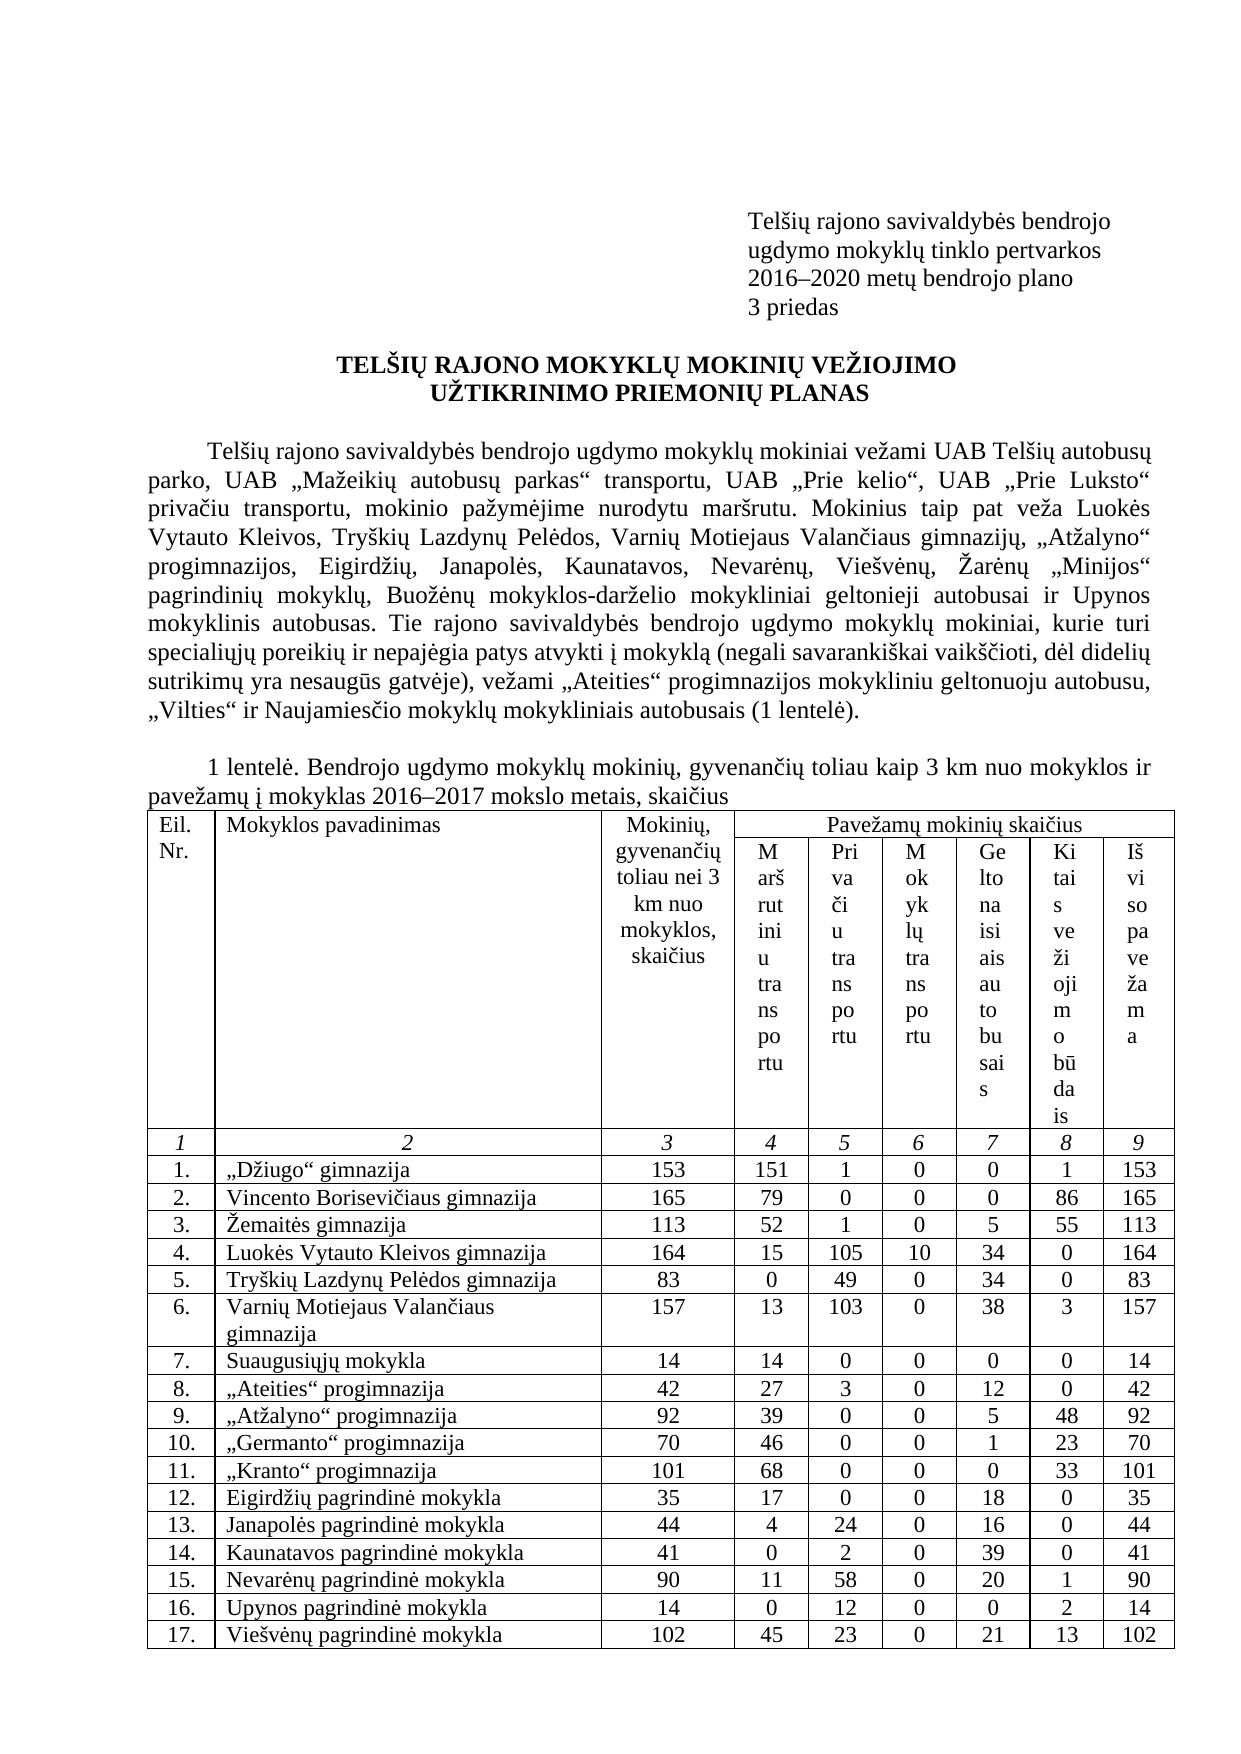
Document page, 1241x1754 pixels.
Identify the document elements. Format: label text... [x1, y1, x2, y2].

table_cell Janapolės pagrindinė mokykla [216, 1512, 601, 1538]
table_cell 14 [602, 1347, 734, 1373]
table_cell 0 [1031, 1539, 1103, 1565]
table_cell 49 [809, 1266, 882, 1292]
table_cell 151 [735, 1156, 808, 1183]
table_cell 33 [1031, 1457, 1103, 1483]
table_cell 0 [883, 1156, 956, 1183]
table_cell 0 [883, 1294, 956, 1346]
table_cell „Ateities“ progimnazija [216, 1375, 601, 1401]
table_cell 92 [1104, 1402, 1174, 1428]
table_cell 10. [148, 1429, 214, 1456]
table_cell 8. [148, 1375, 214, 1401]
table_cell 18 [957, 1484, 1029, 1511]
table_cell Kitais vežiojimo būdais [1031, 838, 1103, 1128]
table_cell 0 [1031, 1239, 1103, 1265]
table_cell 105 [809, 1239, 882, 1265]
table_cell 34 [957, 1239, 1029, 1265]
text ugdymo mokyklų tinklo pertvarkos [673, 235, 1152, 263]
table_cell 10 [883, 1239, 956, 1265]
table_cell 14 [735, 1347, 808, 1373]
table_cell 45 [735, 1621, 808, 1647]
table_cell 0 [809, 1429, 882, 1456]
table_cell „Kranto“ progimnazija [216, 1457, 601, 1483]
text UŽTIKRINIMO PRIEMONIŲ PLANAS [148, 378, 1152, 407]
text TELŠIŲ RAJONO MOKYKLŲ MOKINIŲ VEŽIOJIMO [148, 350, 1152, 378]
table_cell 0 [809, 1484, 882, 1511]
table_cell 42 [602, 1375, 734, 1401]
table_header Eil. Nr. [148, 811, 214, 1128]
table_cell 44 [1104, 1512, 1174, 1538]
table_cell Geltonaisiais autobusais [957, 838, 1029, 1128]
table_cell 12. [148, 1484, 214, 1511]
table_cell „Germanto“ progimnazija [216, 1429, 601, 1456]
table_cell 102 [602, 1621, 734, 1647]
table_cell 4 [735, 1129, 808, 1155]
table_cell Mokyklų transportu [883, 838, 956, 1128]
table_cell 79 [735, 1184, 808, 1210]
table_cell 15 [735, 1239, 808, 1265]
table_cell Iš viso pavežama [1104, 838, 1174, 1128]
table_cell 0 [957, 1347, 1029, 1373]
table_cell 86 [1031, 1184, 1103, 1210]
table_cell 13 [735, 1294, 808, 1346]
table_cell 52 [735, 1211, 808, 1238]
table_cell 0 [735, 1266, 808, 1292]
table_cell 164 [602, 1239, 734, 1265]
table_cell 58 [809, 1566, 882, 1593]
table_cell 48 [1031, 1402, 1103, 1428]
table_cell 5. [148, 1266, 214, 1292]
table_cell 0 [1031, 1375, 1103, 1401]
table_cell 0 [883, 1566, 956, 1593]
table_cell Privačiu transportu [809, 838, 882, 1128]
table_cell 0 [883, 1594, 956, 1620]
table_cell 17. [148, 1621, 214, 1647]
table_cell 0 [883, 1539, 956, 1565]
table_cell 3 [809, 1375, 882, 1401]
table_cell „Atžalyno“ progimnazija [216, 1402, 601, 1428]
table_cell 42 [1104, 1375, 1174, 1401]
table_cell 13. [148, 1512, 214, 1538]
table_cell 38 [957, 1294, 1029, 1346]
text Telšių rajono savivaldybės bendrojo ugdymo mokyklų mokiniai vežami UAB Telšių autobusų parko, UAB „Mažeikių autobusų parkas“ transportu, UAB „Prie kelio“, UAB „Prie Luksto“ privačiu transportu, mokinio pažymėjime nurodytu maršrutu. Mokinius taip pat veža Luokės Vytauto Kleivos, Tryškių Lazdynų Pelėdos, Varnių Motiejaus Valančiaus gimnazijų, „Atžalyno“ progimnazijos, Eigirdžių, Janapolės, Kaunatavos, Nevarėnų, Viešvėnų, Žarėnų „Minijos“ pagrindinių mokyklų, Buožėnų mokyklos-darželio mokykliniai geltonieji autobusai ir Upynos mokyklinis autobusas. Tie rajono savivaldybės bendrojo ugdymo mokyklų mokiniai, kurie turi specialiųjų poreikių ir nepajėgia patys atvykti į mokyklą (negali savarankiškai vaikščioti, dėl didelių sutrikimų yra nesaugūs gatvėje), vežami „Ateities“ progimnazijos mokykliniu geltonuoju autobusu, „Vilties“ ir Naujamiesčio mokyklų mokykliniais autobusais (1 lentelė). [148, 436, 1152, 723]
table_cell 11. [148, 1457, 214, 1483]
table_cell 0 [1031, 1512, 1103, 1538]
table_cell 2 [809, 1539, 882, 1565]
table_cell 0 [883, 1375, 956, 1401]
table_cell 0 [809, 1402, 882, 1428]
table_cell 0 [1031, 1266, 1103, 1292]
table_cell 3 [1031, 1294, 1103, 1346]
table_cell 2 [1031, 1594, 1103, 1620]
table_cell 0 [883, 1266, 956, 1292]
table_cell 165 [1104, 1184, 1174, 1210]
table_cell 90 [602, 1566, 734, 1593]
table_cell 9 [1104, 1129, 1174, 1155]
table_cell 35 [602, 1484, 734, 1511]
text Telšių rajono savivaldybės bendrojo [673, 206, 1152, 235]
table_header Mokyklos pavadinimas [216, 811, 601, 1128]
table_cell 0 [735, 1594, 808, 1620]
table_cell 101 [602, 1457, 734, 1483]
table_cell 0 [883, 1484, 956, 1511]
table_cell 41 [602, 1539, 734, 1565]
table_cell 0 [957, 1594, 1029, 1620]
table_cell 39 [735, 1402, 808, 1428]
table_cell 0 [809, 1457, 882, 1483]
table_cell 5 [957, 1211, 1029, 1238]
table_cell Tryškių Lazdynų Pelėdos gimnazija [216, 1266, 601, 1292]
table_cell 16 [957, 1512, 1029, 1538]
text 3 priedas [673, 292, 1152, 321]
table_cell 14 [602, 1594, 734, 1620]
table_cell 5 [809, 1129, 882, 1155]
table_cell 13 [1031, 1621, 1103, 1647]
table_cell 35 [1104, 1484, 1174, 1511]
table_cell 103 [809, 1294, 882, 1346]
table_cell 41 [1104, 1539, 1174, 1565]
table_cell 1 [809, 1156, 882, 1183]
table_cell 5 [957, 1402, 1029, 1428]
table_cell Luokės Vytauto Kleivos gimnazija [216, 1239, 601, 1265]
table_cell 55 [1031, 1211, 1103, 1238]
table_cell 27 [735, 1375, 808, 1401]
table_cell Upynos pagrindinė mokykla [216, 1594, 601, 1620]
table_cell 153 [1104, 1156, 1174, 1183]
table_cell 83 [1104, 1266, 1174, 1292]
table_cell 17 [735, 1484, 808, 1511]
table_cell 20 [957, 1566, 1029, 1593]
table_cell 113 [1104, 1211, 1174, 1238]
table_cell 68 [735, 1457, 808, 1483]
table_cell Eigirdžių pagrindinė mokykla [216, 1484, 601, 1511]
table_cell Nevarėnų pagrindinė mokykla [216, 1566, 601, 1593]
table_cell 0 [735, 1539, 808, 1565]
table_cell 0 [957, 1156, 1029, 1183]
table_cell 3 [602, 1129, 734, 1155]
text 1 lentelė. Bendrojo ugdymo mokyklų mokinių, gyvenančių toliau kaip 3 km nuo mokyklos ir pavežamų į mokyklas 2016–2017 mokslo metais, skaičius [148, 752, 1152, 810]
table_cell 0 [809, 1184, 882, 1210]
table_cell 1 [1031, 1156, 1103, 1183]
table_cell 0 [883, 1347, 956, 1373]
table_header Pavežamų mokinių skaičius [735, 811, 1174, 837]
table_cell 157 [602, 1294, 734, 1346]
table_cell Žemaitės gimnazija [216, 1211, 601, 1238]
table_cell 0 [1031, 1484, 1103, 1511]
table_cell 9. [148, 1402, 214, 1428]
table_cell 70 [1104, 1429, 1174, 1456]
table_cell 153 [602, 1156, 734, 1183]
table_cell 39 [957, 1539, 1029, 1565]
table_cell 0 [883, 1457, 956, 1483]
table_cell 14 [1104, 1347, 1174, 1373]
table_cell Suaugusiųjų mokykla [216, 1347, 601, 1373]
table_cell 8 [1031, 1129, 1103, 1155]
table_cell 164 [1104, 1239, 1174, 1265]
table_cell 7 [957, 1129, 1029, 1155]
table_cell 83 [602, 1266, 734, 1292]
table_cell Vincento Borisevičiaus gimnazija [216, 1184, 601, 1210]
table_cell 11 [735, 1566, 808, 1593]
table_cell 90 [1104, 1566, 1174, 1593]
table_cell 23 [809, 1621, 882, 1647]
table_cell Kaunatavos pagrindinė mokykla [216, 1539, 601, 1565]
table_cell 6. [148, 1294, 214, 1346]
table_cell 102 [1104, 1621, 1174, 1647]
table_cell 44 [602, 1512, 734, 1538]
table_cell 15. [148, 1566, 214, 1593]
table_cell 34 [957, 1266, 1029, 1292]
table_cell 0 [1031, 1347, 1103, 1373]
table_header Mokinių, gyvenančių toliau nei 3 km nuo mokyklos, skaičius [602, 811, 734, 1128]
table_cell 70 [602, 1429, 734, 1456]
table_cell 1 [957, 1429, 1029, 1456]
table_cell 4 [735, 1512, 808, 1538]
table_cell Varnių Motiejaus Valančiaus gimnazija [216, 1294, 601, 1346]
table_cell 1 [148, 1129, 214, 1155]
table_cell 14. [148, 1539, 214, 1565]
table_cell 101 [1104, 1457, 1174, 1483]
table_cell 1 [809, 1211, 882, 1238]
table_cell 12 [809, 1594, 882, 1620]
table_cell 7. [148, 1347, 214, 1373]
table_cell 0 [957, 1457, 1029, 1483]
table_cell 0 [883, 1184, 956, 1210]
table_cell 4. [148, 1239, 214, 1265]
table_cell 1 [1031, 1566, 1103, 1593]
table_cell 92 [602, 1402, 734, 1428]
table_cell „Džiugo“ gimnazija [216, 1156, 601, 1183]
table_cell 23 [1031, 1429, 1103, 1456]
table_cell 0 [883, 1211, 956, 1238]
table_cell 0 [883, 1621, 956, 1647]
table_cell 46 [735, 1429, 808, 1456]
table_cell 165 [602, 1184, 734, 1210]
table_cell 2 [216, 1129, 601, 1155]
table_cell 1. [148, 1156, 214, 1183]
table_cell 21 [957, 1621, 1029, 1647]
table_cell 14 [1104, 1594, 1174, 1620]
table_cell Viešvėnų pagrindinė mokykla [216, 1621, 601, 1647]
table_cell 0 [957, 1184, 1029, 1210]
table_cell 113 [602, 1211, 734, 1238]
table_cell 3. [148, 1211, 214, 1238]
table_cell 0 [883, 1512, 956, 1538]
table_cell 16. [148, 1594, 214, 1620]
table_cell 0 [883, 1402, 956, 1428]
table_cell 24 [809, 1512, 882, 1538]
text 2016–2020 metų bendrojo plano [673, 263, 1152, 292]
table_cell 157 [1104, 1294, 1174, 1346]
table_cell 0 [883, 1429, 956, 1456]
table_cell 2. [148, 1184, 214, 1210]
table_cell Maršrutiniu transportu [735, 838, 808, 1128]
table_cell 6 [883, 1129, 956, 1155]
table_cell 0 [809, 1347, 882, 1373]
table_cell 12 [957, 1375, 1029, 1401]
